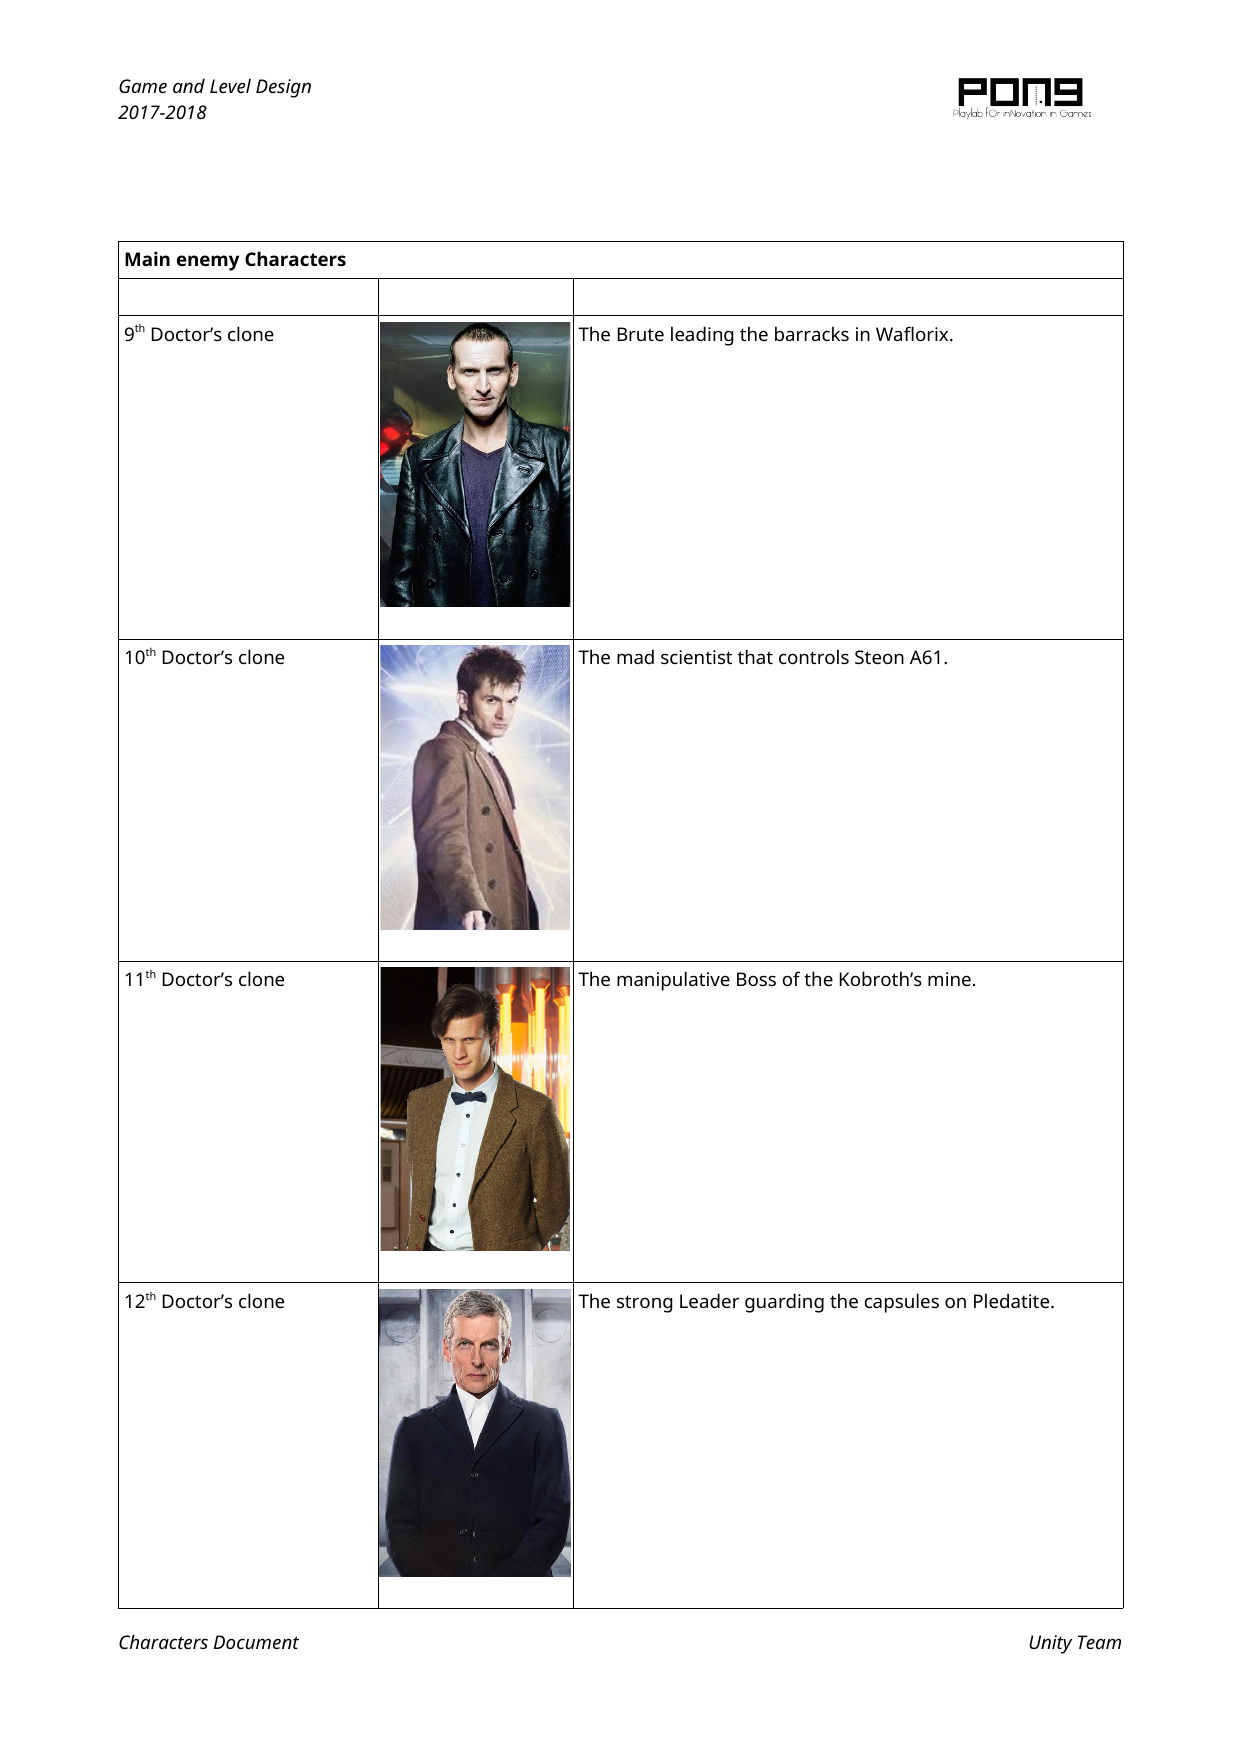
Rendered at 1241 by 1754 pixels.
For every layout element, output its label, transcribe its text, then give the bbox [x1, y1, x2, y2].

table_cell 9th Doctor’s clone [119, 316, 378, 638]
table_cell 12th Doctor’s clone [119, 1283, 378, 1608]
table_cell [379, 962, 573, 1282]
table_header Main enemy Characters [119, 242, 1123, 278]
table_cell The mad scientist that controls Steon A61. [574, 640, 1123, 961]
table_cell The manipulative Boss of the Kobroth’s mine. [574, 962, 1123, 1282]
table_cell [379, 279, 573, 315]
picture [380, 645, 570, 930]
table_cell 11th Doctor’s clone [119, 962, 378, 1282]
picture [379, 1289, 571, 1577]
picture [923, 73, 1122, 124]
picture [380, 967, 570, 1251]
table_cell [379, 640, 573, 961]
table_cell [379, 1283, 573, 1608]
table_cell The Brute leading the barracks in Waflorix. [574, 316, 1123, 638]
picture [380, 322, 571, 607]
table_cell [574, 279, 1123, 315]
table_cell [379, 316, 573, 638]
table_cell The strong Leader guarding the capsules on Pledatite. [574, 1283, 1123, 1608]
table_cell 10th Doctor’s clone [119, 640, 378, 961]
table_cell [119, 279, 378, 315]
